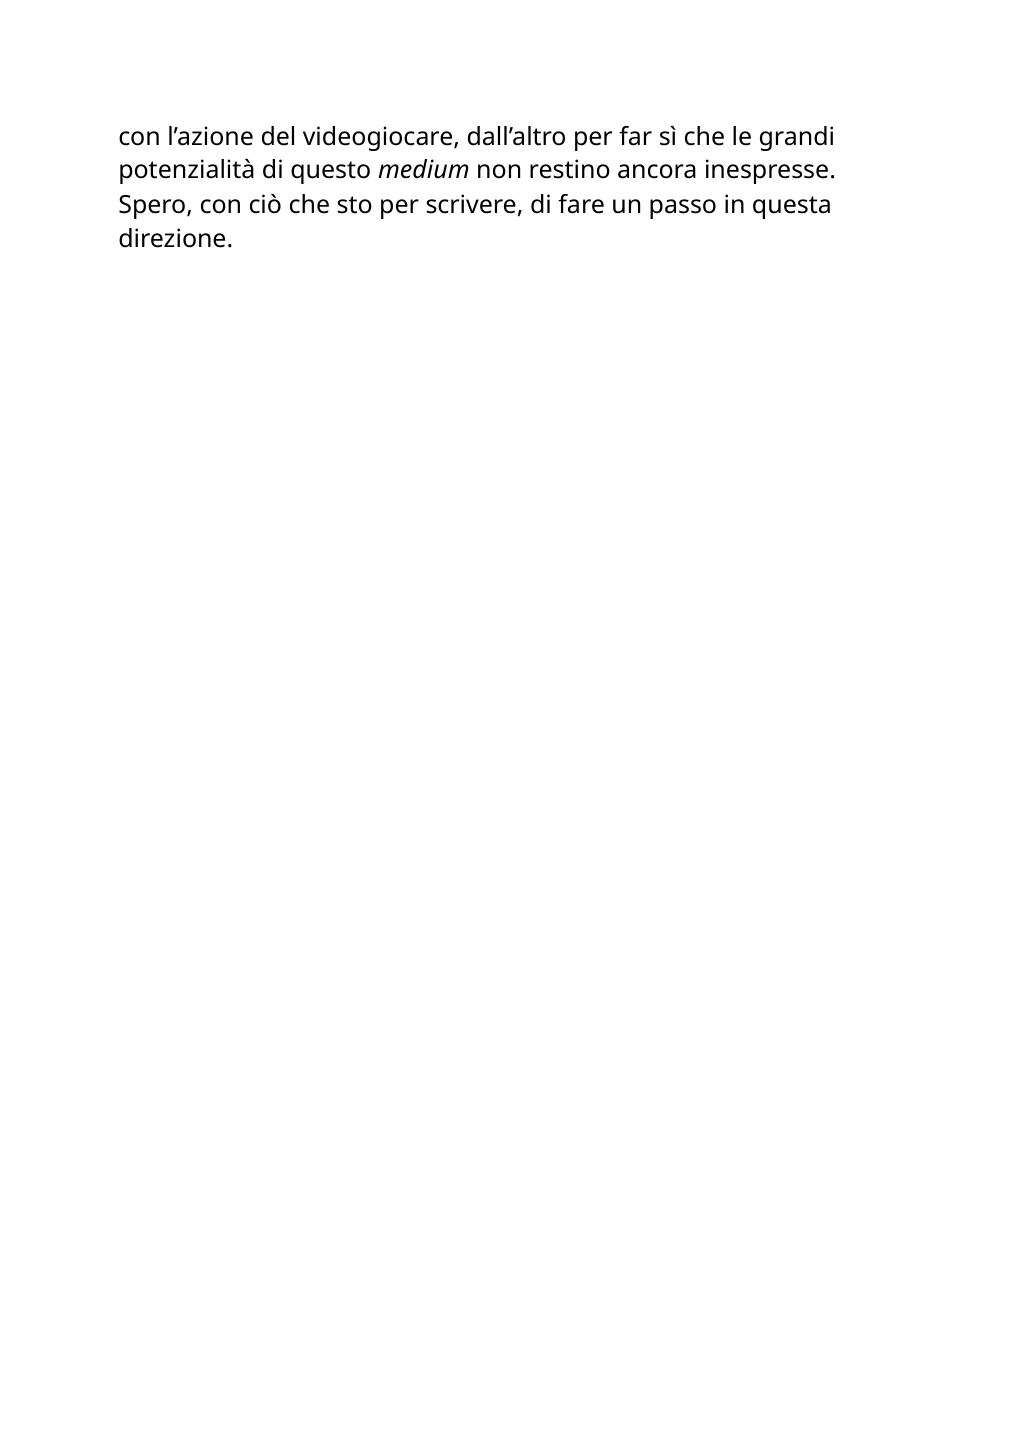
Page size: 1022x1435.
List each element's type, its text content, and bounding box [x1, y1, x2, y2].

text con l’azione del videogiocare, dall’altro per far sì che le grandi potenzialità di questo medium non restino ancora inespresse. [118, 118, 903, 186]
text Spero, con ciò che sto per scrivere, di fare un passo in questa direzione. [118, 186, 903, 254]
